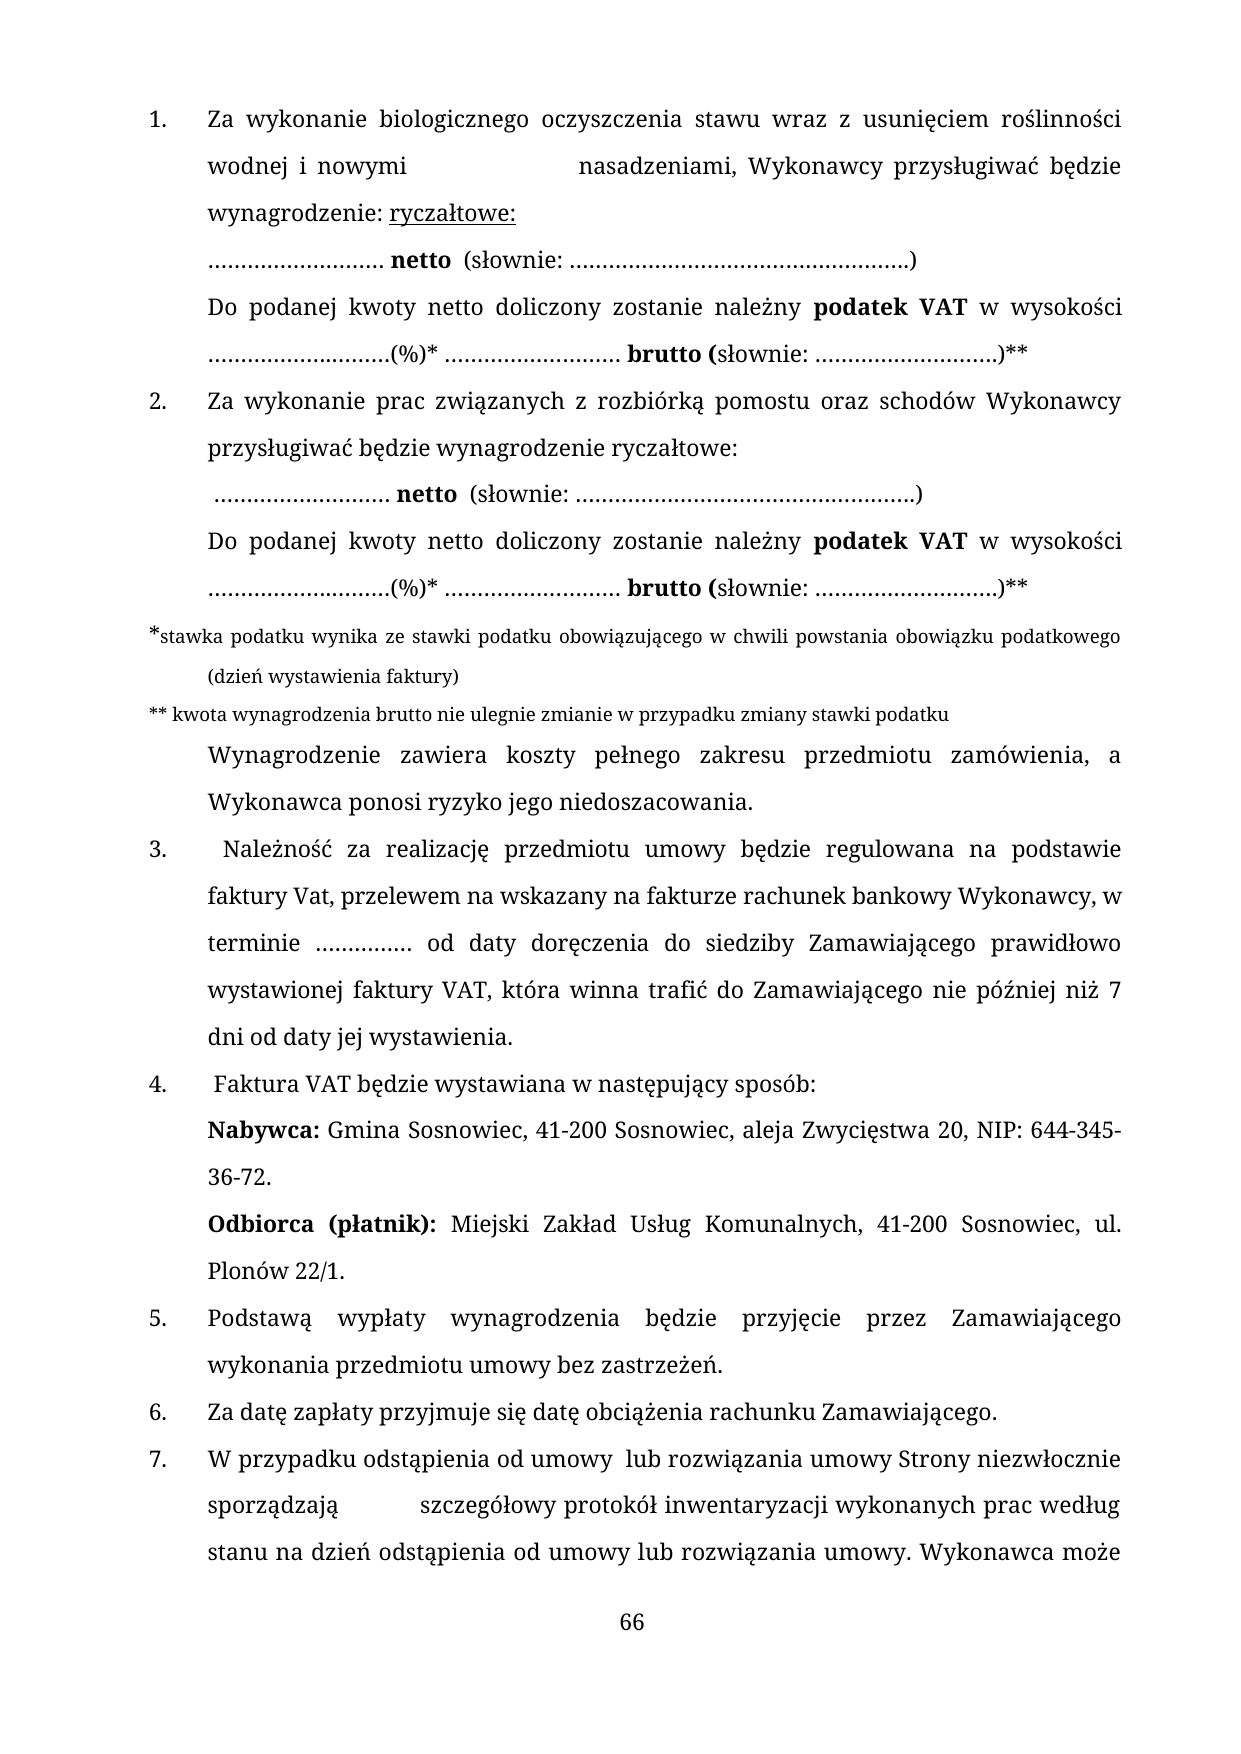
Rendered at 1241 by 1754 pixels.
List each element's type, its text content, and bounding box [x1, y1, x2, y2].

text 1. Za wykonanie biologicznego oczyszczenia stawu wraz z usunięciem roślinności wodnej i nowymi nasadzeniami, Wykonawcy przysługiwać będzie wynagrodzenie: ryczałtowe: [148, 103, 1122, 228]
text *stawka podatku wynika ze stawki podatku obowiązującego w chwili powstania obowiązku podatkowego (dzień wystawienia faktury) [148, 619, 1122, 688]
text ……………………… netto (słownie: …………………………………………….) [148, 478, 1122, 510]
text Wynagrodzenie zawiera koszty pełnego zakresu przedmiotu zamówienia, a Wykonawca ponosi ryzyko jego niedoszacowania. [148, 739, 1122, 818]
text Odbiorca (płatnik): Miejski Zakład Usług Komunalnych, 41-200 Sosnowiec, ul. Plonów 22/1. [148, 1208, 1122, 1286]
text 4. Faktura VAT będzie wystawiana w następujący sposób: [148, 1068, 1122, 1099]
text 5. Podstawą wypłaty wynagrodzenia będzie przyjęcie przez Zamawiającego wykonania przedmiotu umowy bez zastrzeżeń. [148, 1302, 1122, 1380]
text 3. Należność za realizację przedmiotu umowy będzie regulowana na podstawie faktury Vat, przelewem na wskazany na fakturze rachunek bankowy Wykonawcy, w terminie …………… od daty doręczenia do siedziby Zamawiającego prawidłowo wystawionej faktury VAT, która winna trafić do Zamawiającego nie później niż 7 dni od daty jej wystawienia. [148, 833, 1122, 1052]
text Nabywca: Gmina Sosnowiec, 41-200 Sosnowiec, aleja Zwycięstwa 20, NIP: 644-345-36-72. [148, 1114, 1122, 1193]
text 2. Za wykonanie prac związanych z rozbiórką pomostu oraz schodów Wykonawcy przysługiwać będzie wynagrodzenie ryczałtowe: [148, 385, 1122, 463]
text 7. W przypadku odstąpienia od umowy lub rozwiązania umowy Strony niezwłocznie sporządzają szczegółowy protokół inwentaryzacji wykonanych prac według stanu na dzień odstąpienia od umowy lub rozwiązania umowy. Wykonawca może [148, 1443, 1122, 1568]
text 6. Za datę zapłaty przyjmuje się datę obciążenia rachunku Zamawiającego. [148, 1396, 1122, 1427]
text Do podanej kwoty netto doliczony zostanie należny podatek VAT w wysokości ……………….………(%)* ……………………… brutto (słownie: ……………………….)** [148, 291, 1122, 369]
text ** kwota wynagrodzenia brutto nie ulegnie zmianie w przypadku zmiany stawki podatku [148, 701, 1122, 727]
text ……………………… netto (słownie: …………………………………………….) [148, 244, 1122, 275]
text Do podanej kwoty netto doliczony zostanie należny podatek VAT w wysokości ……………….………(%)* ……………………… brutto (słownie: ……………………….)** [148, 525, 1122, 603]
